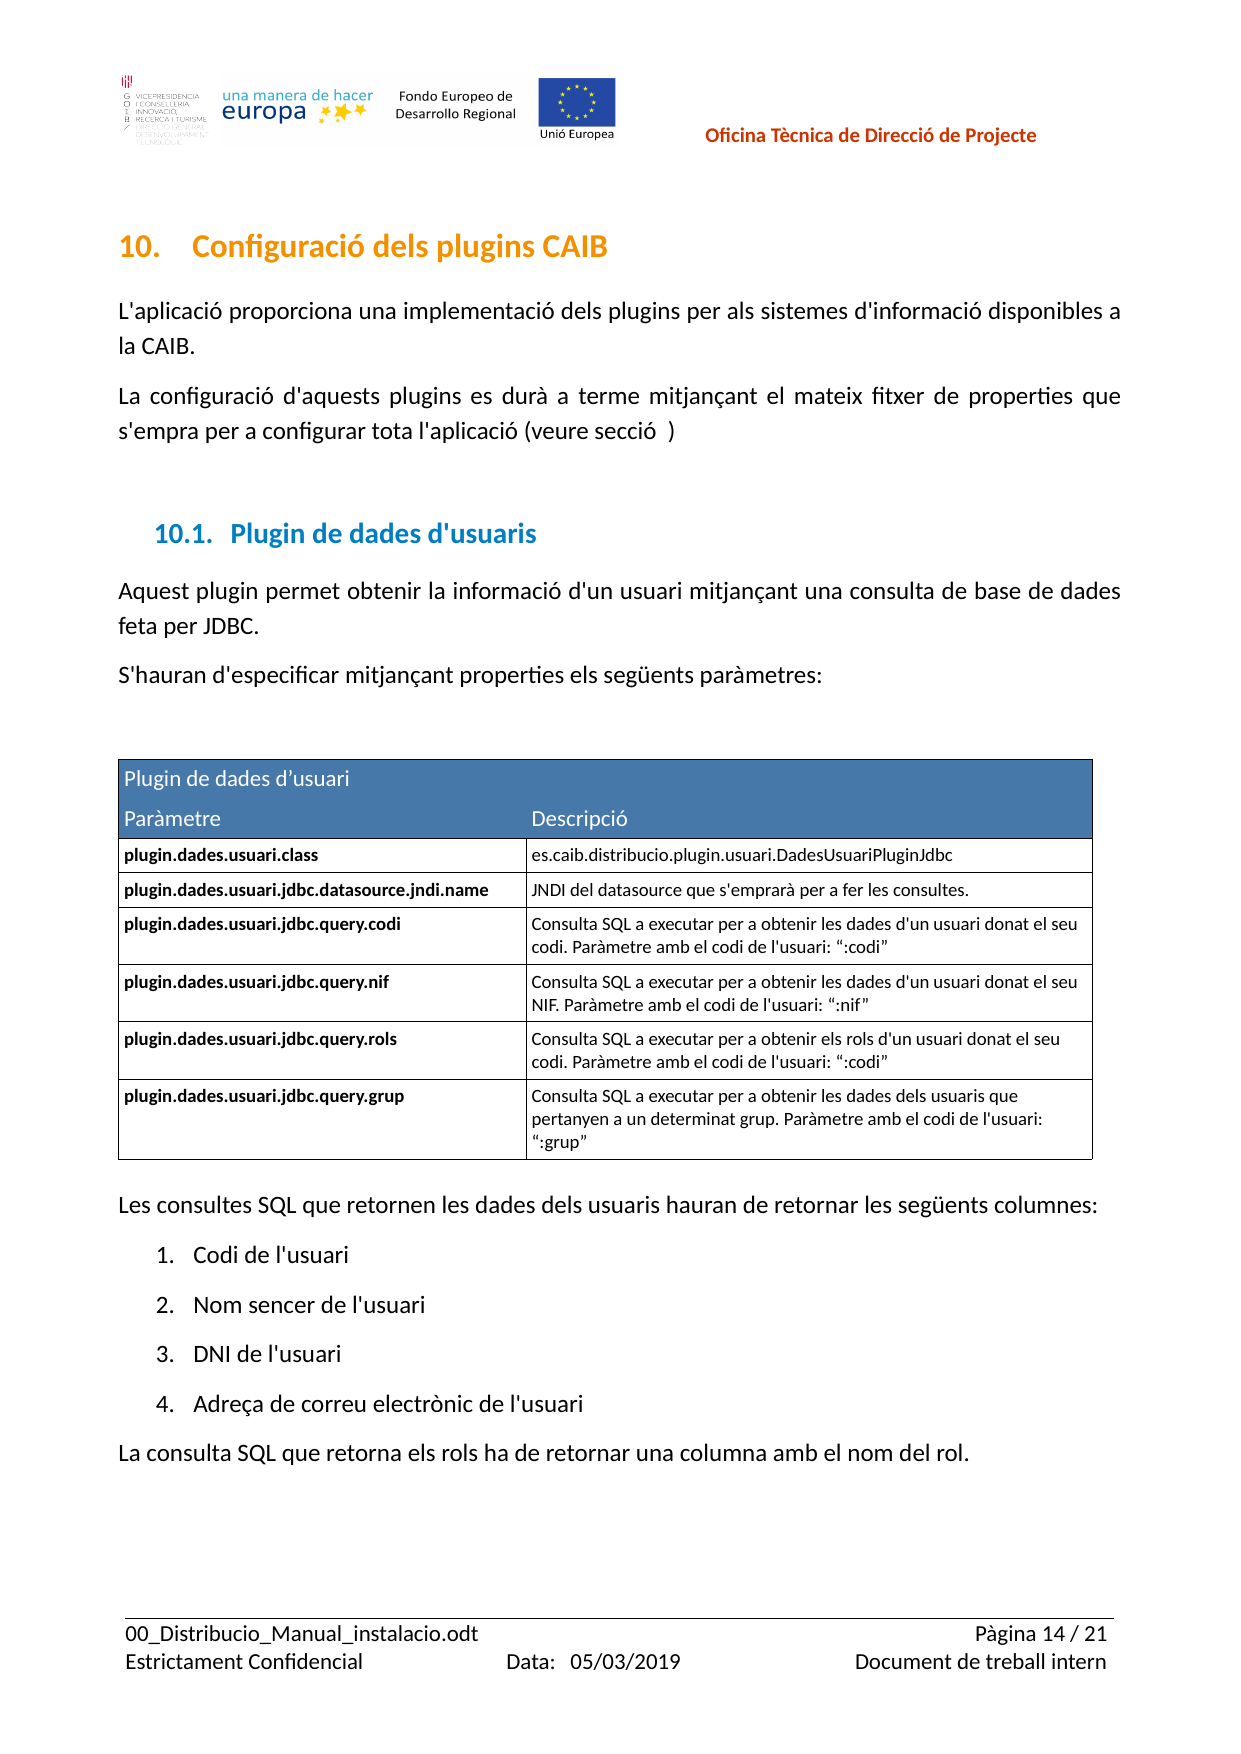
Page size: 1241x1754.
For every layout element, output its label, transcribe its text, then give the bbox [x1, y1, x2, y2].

table_cell plugin.dades.usuari.jdbc.query.grup [119, 1080, 526, 1159]
table_cell Consulta SQL a executar per a obtenir les dades d'un usuari donat el seu NIF. Paràmetre amb el codi de l'usuari: “:nif” [527, 965, 1092, 1021]
table_cell Consulta SQL a executar per a obtenir els rols d'un usuari donat el seu codi. Paràmetre amb el codi de l'usuari: “:codi” [527, 1022, 1092, 1079]
table_cell plugin.dades.usuari.jdbc.datasource.jndi.name [119, 873, 526, 907]
table_cell plugin.dades.usuari.jdbc.query.rols [119, 1022, 526, 1079]
text La configuració d'aquests plugins es durà a terme mitjançant el mateix fitxer de properties que s'empra per a configurar tota l'aplicació (veure secció ) [118, 380, 1122, 445]
subtitle Configuració dels plugins CAIB [118, 225, 1122, 266]
table_cell Consulta SQL a executar per a obtenir les dades dels usuaris que pertanyen a un determinat grup. Paràmetre amb el codi de l'usuari: “:grup” [527, 1080, 1092, 1159]
text Les consultes SQL que retornen les dades dels usuaris hauran de retornar les següents columnes: [118, 1190, 1122, 1220]
text L'aplicació proporciona una implementació dels plugins per als sistemes d'informació disponibles a la CAIB. [118, 295, 1122, 361]
table_header Plugin de dades d’usuari [119, 760, 1092, 798]
text Aquest plugin permet obtenir la informació d'un usuari mitjançant una consulta de base de dades feta per JDBC. [118, 575, 1122, 640]
table_cell plugin.dades.usuari.class [119, 839, 526, 872]
text S'hauran d'especificar mitjançant properties els següents paràmetres: [118, 659, 1122, 690]
text La consulta SQL que retorna els rols ha de retornar una columna amb el nom del rol. [118, 1438, 1122, 1468]
picture [219, 73, 621, 147]
table_cell Descripció [526, 798, 1092, 838]
list Adreça de correu electrònic de l'usuari [156, 1388, 1122, 1418]
table_cell plugin.dades.usuari.jdbc.query.nif [119, 965, 526, 1021]
subtitle Plugin de dades d'usuaris [153, 516, 1122, 551]
table_cell plugin.dades.usuari.jdbc.query.codi [119, 908, 526, 964]
table_cell es.caib.distribucio.plugin.usuari.DadesUsuariPluginJdbc [527, 839, 1092, 872]
table_cell Paràmetre [119, 798, 526, 838]
table_cell JNDI del datasource que s'emprarà per a fer les consultes. [527, 873, 1092, 907]
table_cell Consulta SQL a executar per a obtenir les dades d'un usuari donat el seu codi. Paràmetre amb el codi de l'usuari: “:codi” [527, 908, 1092, 964]
list Codi de l'usuari [156, 1239, 1122, 1270]
list Nom sencer de l'usuari [156, 1289, 1122, 1319]
picture [118, 73, 213, 147]
list DNI de l'usuari [156, 1338, 1122, 1369]
